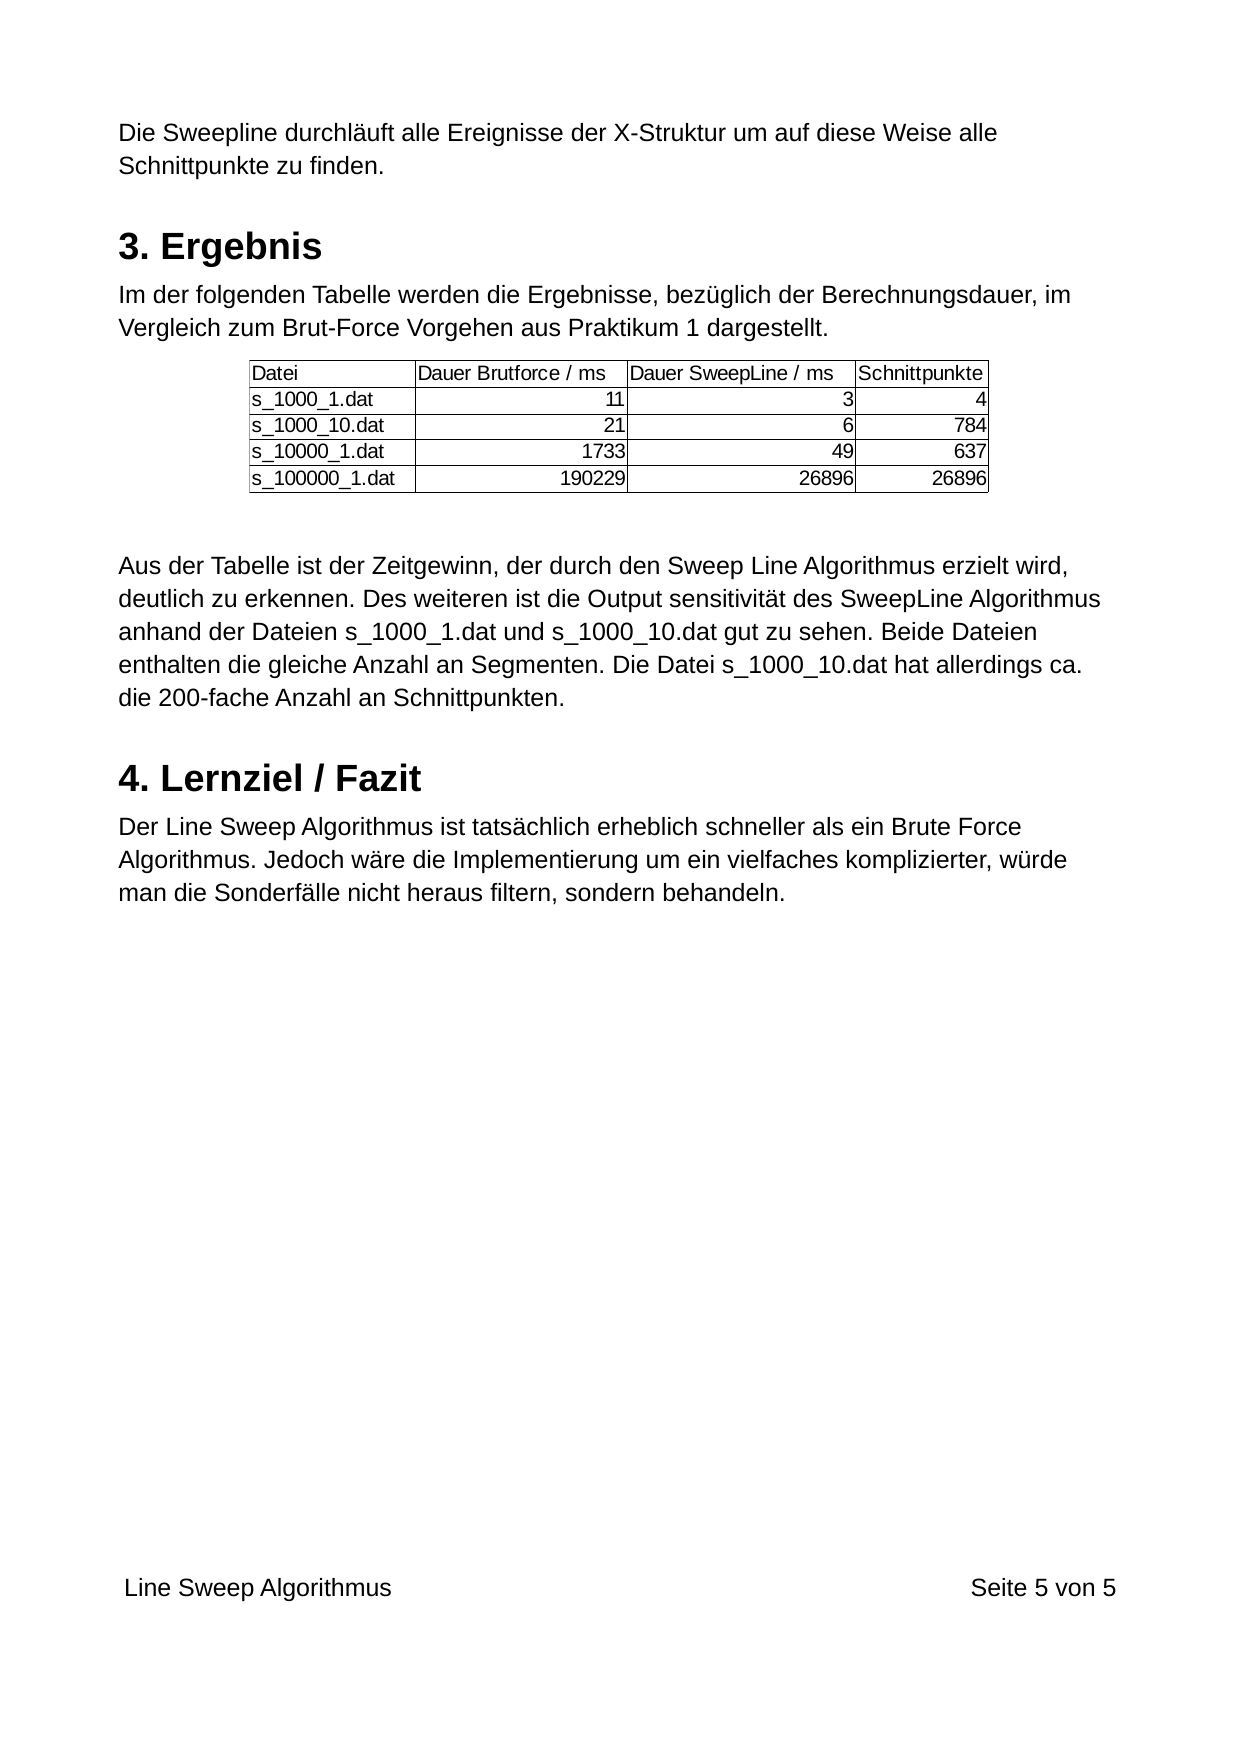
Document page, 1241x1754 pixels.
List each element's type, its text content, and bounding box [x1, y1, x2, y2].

text Aus der Tabelle ist der Zeitgewinn, der durch den Sweep Line Algorithmus erzielt wird, deutlich zu erkennen. Des weiteren ist die Output sensitivität des SweepLine Algorithmus anhand der Dateien s_1000_1.dat und s_1000_10.dat gut zu sehen. Beide Dateien enthalten die gleiche Anzahl an Segmenten. Die Datei s_1000_10.dat hat allerdings ca. die 200-fache Anzahl an Schnittpunkten. [118, 551, 1122, 712]
text Der Line Sweep Algorithmus ist tatsächlich erheblich schneller als ein Brute Force Algorithmus. Jedoch wäre die Implementierung um ein vielfaches komplizierter, würde man die Sonderfälle nicht heraus filtern, sondern behandeln. [118, 812, 1122, 907]
subtitle 3. Ergebnis [118, 224, 1122, 267]
subtitle 4. Lernziel / Fazit [118, 756, 1122, 799]
text Die Sweepline durchläuft alle Ereignisse der X-Struktur um auf diese Weise alle Schnittpunkte zu finden. [118, 118, 1122, 180]
text Im der folgenden Tabelle werden die Ergebnisse, bezüglich der Berechnungsdauer, im Vergleich zum Brut-Force Vorgehen aus Praktikum 1 dargestellt. [118, 280, 1122, 342]
